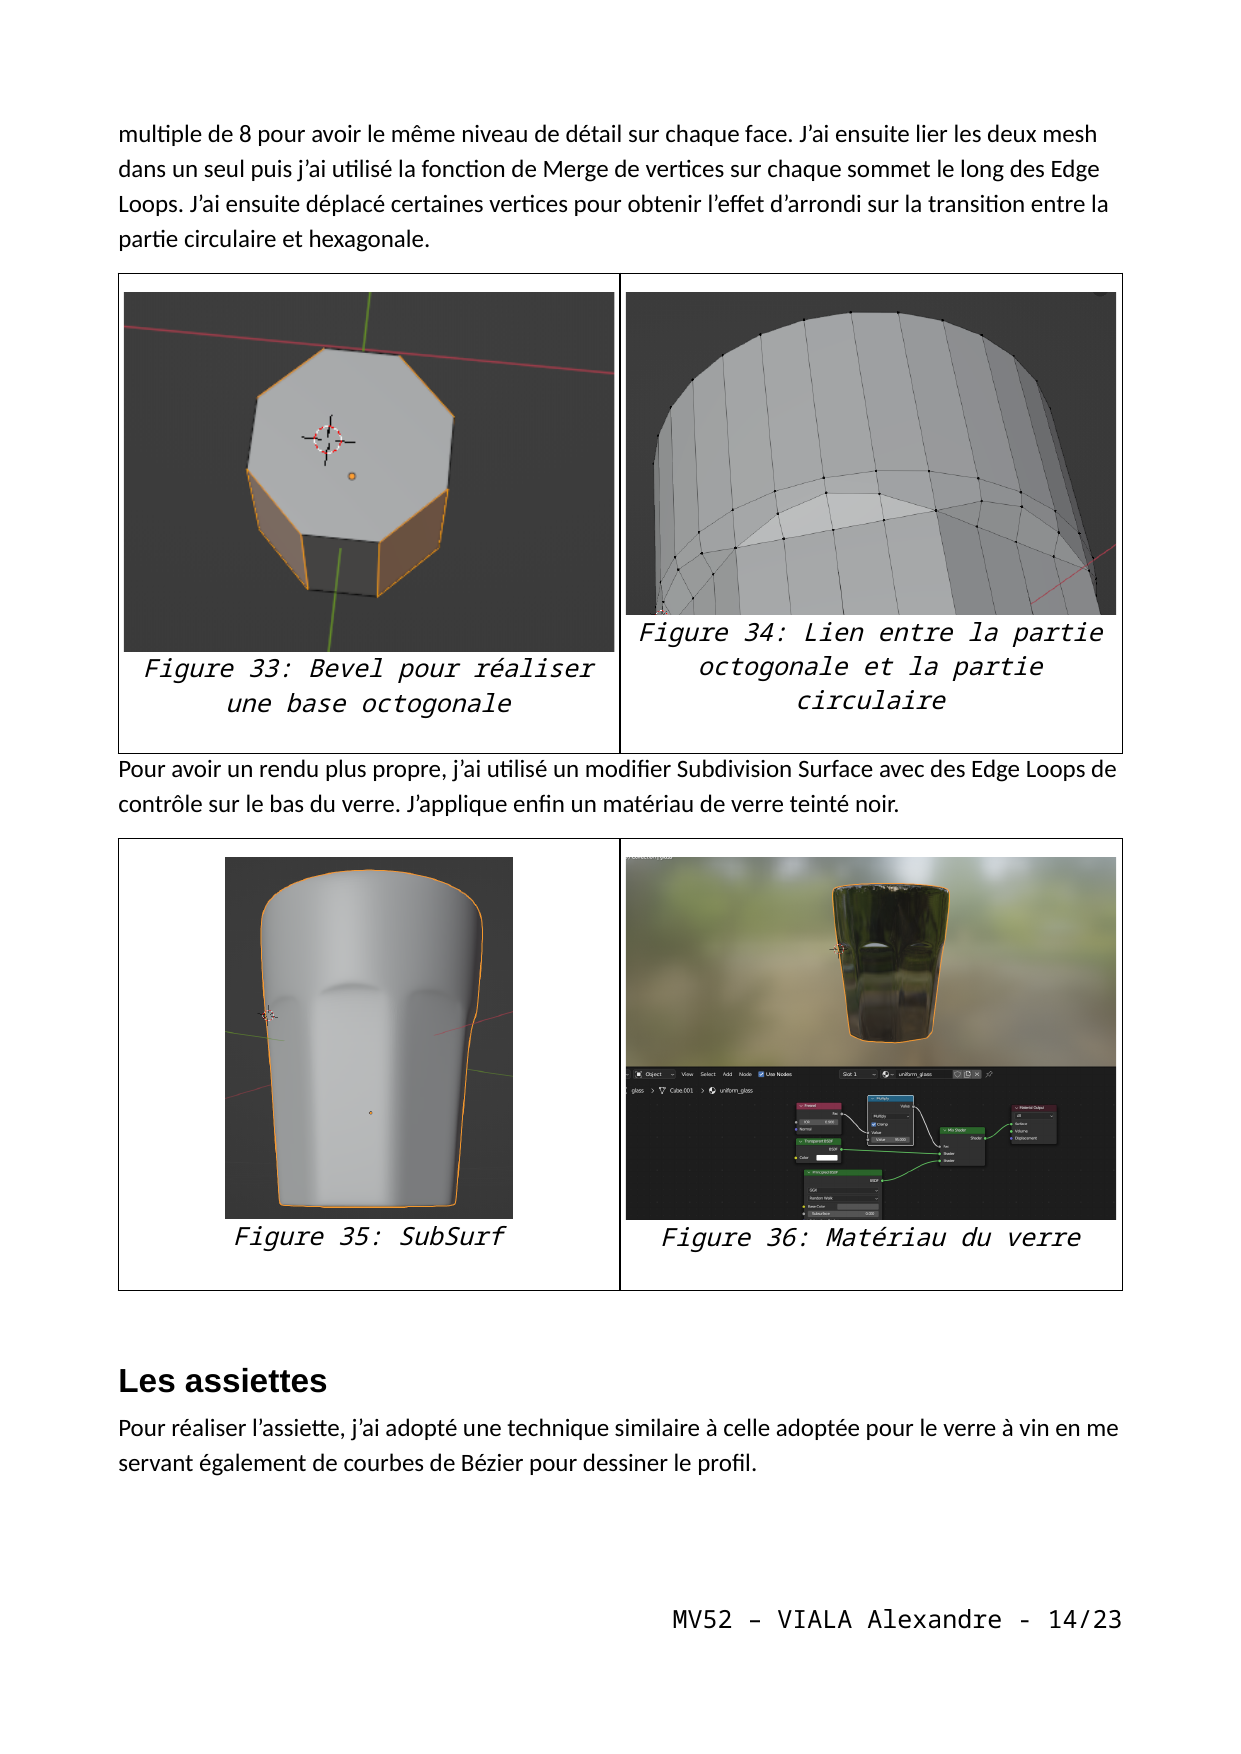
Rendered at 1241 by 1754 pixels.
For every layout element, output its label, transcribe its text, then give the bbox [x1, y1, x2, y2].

text Pour réaliser l’assiette, j’ai adopté une technique similaire à celle adoptée pour le verre à vin en me servant également de courbes de Bézier pour dessiner le profil. [118, 1412, 1122, 1478]
table_header [119, 839, 619, 1290]
table_header [621, 839, 1122, 1290]
table_header [119, 274, 619, 753]
picture [625, 292, 1117, 615]
table_header [621, 274, 1122, 753]
subtitle Les assiettes [118, 1361, 1122, 1400]
picture [123, 292, 615, 652]
picture [225, 857, 513, 1219]
text multiple de 8 pour avoir le même niveau de détail sur chaque face. J’ai ensuite lier les deux mesh dans un seul puis j’ai utilisé la fonction de Merge de vertices sur chaque sommet le long des Edge Loops. J’ai ensuite déplacé certaines vertices pour obtenir l’effet d’arrondi sur la transition entre la partie circulaire et hexagonale. [118, 118, 1122, 254]
picture [625, 857, 1117, 1220]
text Pour avoir un rendu plus propre, j’ai utilisé un modifier Subdivision Surface avec des Edge Loops de contrôle sur le bas du verre. J’applique enfin un matériau de verre teinté noir. [118, 754, 1122, 819]
